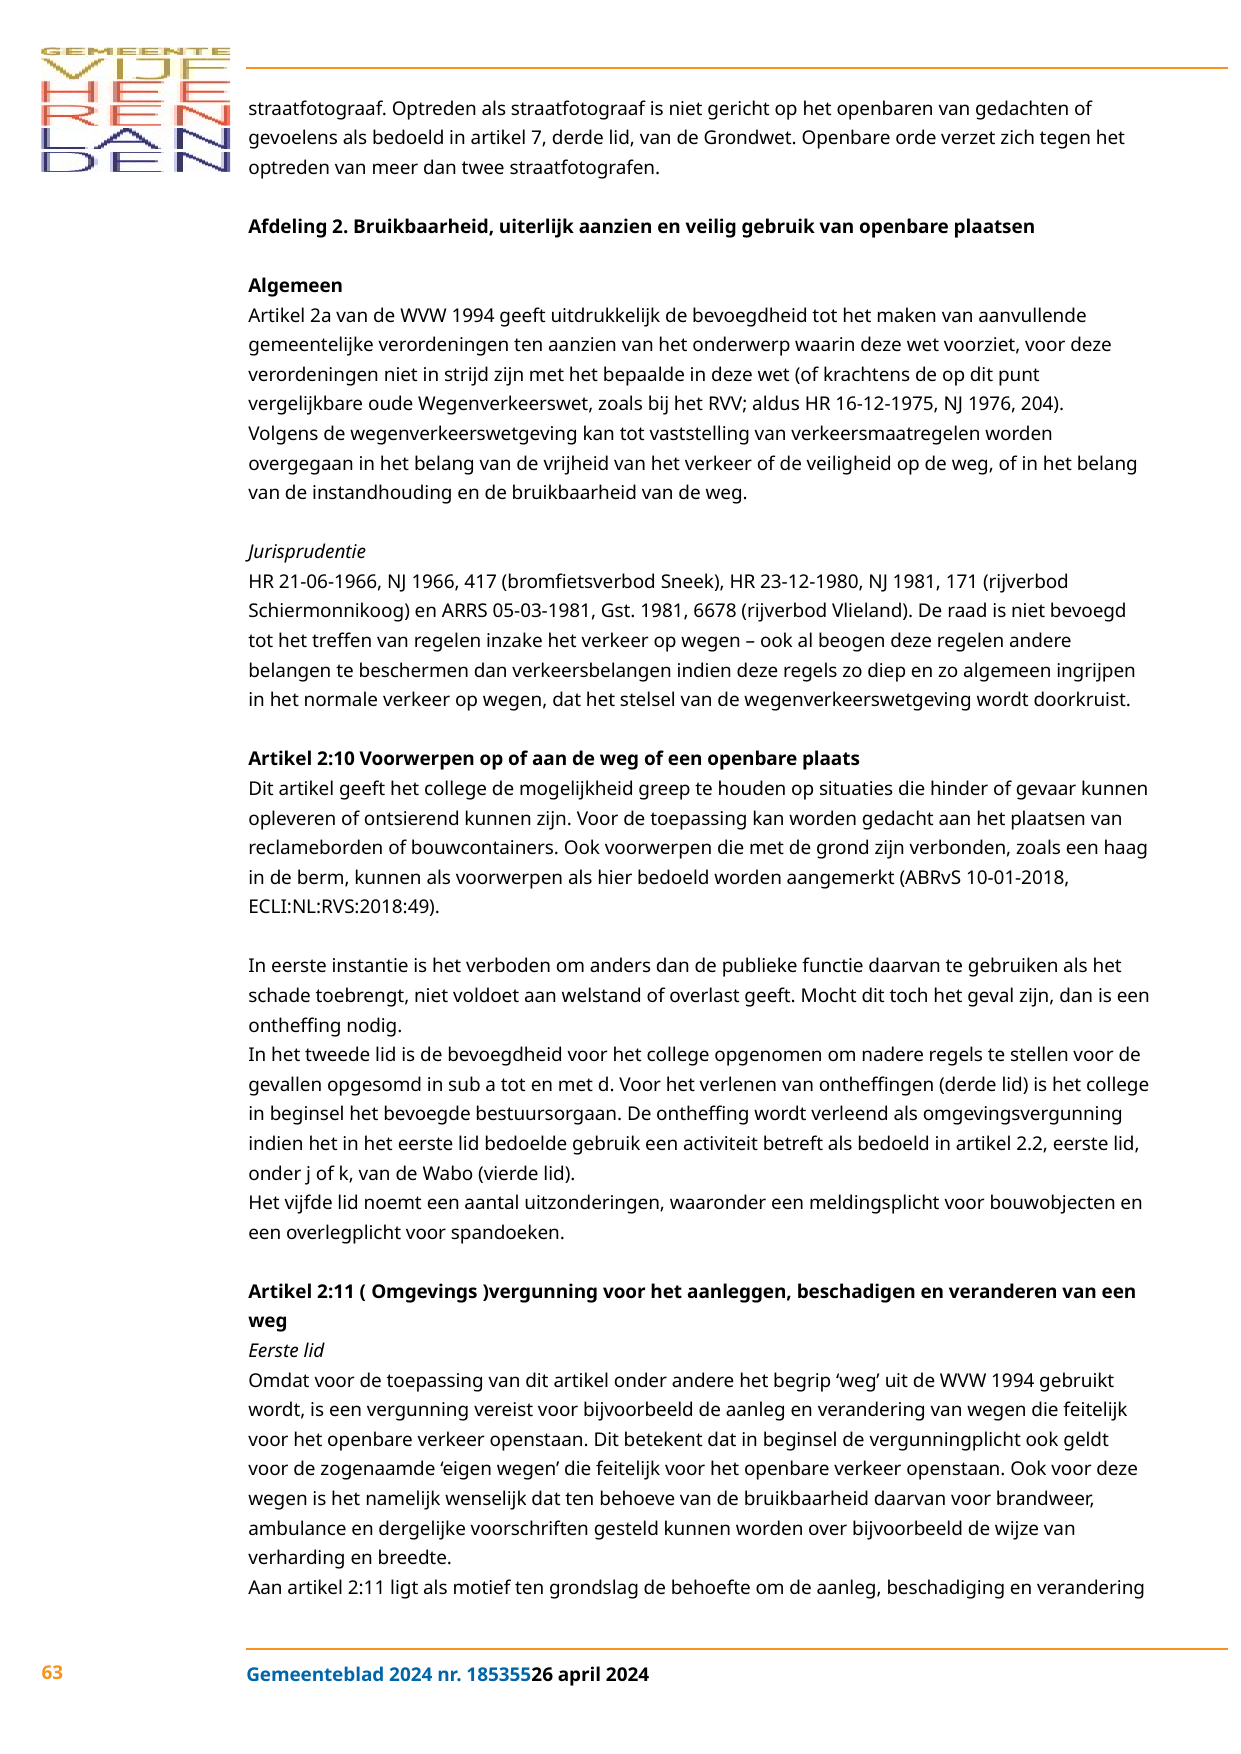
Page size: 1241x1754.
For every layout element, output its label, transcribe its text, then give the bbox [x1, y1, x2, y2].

text HR 21-06-1966, NJ 1966, 417 (bromfietsverbod Sneek), HR 23-12-1980, NJ 1981, 171 (rijverbod Schiermonnikoog) en ARRS 05-03-1981, Gst. 1981, 6678 (rijverbod Vlieland). De raad is niet bevoegd tot het treffen van regelen inzake het verkeer op wegen – ook al beogen deze regelen andere belangen te beschermen dan verkeersbelangen indien deze regels zo diep en zo algemeen ingrijpen in het normale verkeer op wegen, dat het stelsel van de wegenverkeerswetgeving wordt doorkruist. [248, 568, 1152, 712]
text Volgens de wegenverkeerswetgeving kan tot vaststelling van verkeersmaatregelen worden overgegaan in het belang van de vrijheid van het verkeer of de veiligheid op de weg, of in het belang van de instandhouding en de bruikbaarheid van de weg. [248, 420, 1152, 505]
text Artikel 2:10 Voorwerpen op of aan de weg of een openbare plaats [248, 746, 1152, 771]
text Artikel 2:11 ( Omgevings )vergunning voor het aanleggen, beschadigen en veranderen van een weg [248, 1278, 1152, 1333]
text In het tweede lid is de bevoegdheid voor het college opgenomen om nadere regels te stellen voor de gevallen opgesomd in sub a tot en met d. Voor het verlenen van ontheffingen (derde lid) is het college in beginsel het bevoegde bestuursorgaan. De ontheffing wordt verleend als omgevingsvergunning indien het in het eerste lid bedoelde gebruik een activiteit betreft als bedoeld in artikel 2.2, eerste lid, onder j of k, van de Wabo (vierde lid). [248, 1041, 1152, 1186]
text Het vijfde lid noemt een aantal uitzonderingen, waaronder een meldingsplicht voor bouwobjecten en een overlegplicht voor spandoeken. [248, 1189, 1152, 1245]
text Algemeen [248, 272, 1152, 298]
text Eerste lid [248, 1337, 1152, 1363]
picture [41, 47, 231, 172]
text Afdeling 2. Bruikbaarheid, uiterlijk aanzien en veilig gebruik van openbare plaatsen [248, 213, 1152, 239]
text straatfotograaf. Optreden als straatfotograaf is niet gericht op het openbaren van gedachten of gevoelens als bedoeld in artikel 7, derde lid, van de Grondwet. Openbare orde verzet zich tegen het optreden van meer dan twee straatfotografen. [248, 95, 1152, 180]
text Aan artikel 2:11 ligt als motief ten grondslag de behoefte om de aanleg, beschadiging en verandering [248, 1574, 1152, 1600]
text Dit artikel geeft het college de mogelijkheid greep te houden op situaties die hinder of gevaar kunnen opleveren of ontsierend kunnen zijn. Voor de toepassing kan worden gedacht aan het plaatsen van reclameborden of bouwcontainers. Ook voorwerpen die met de grond zijn verbonden, zoals een haag in de berm, kunnen als voorwerpen als hier bedoeld worden aangemerkt (ABRvS 10-01-2018, ECLI:NL:RVS:2018:49). [248, 775, 1152, 919]
text Artikel 2a van de WVW 1994 geeft uitdrukkelijk de bevoegdheid tot het maken van aanvullende gemeentelijke verordeningen ten aanzien van het onderwerp waarin deze wet voorziet, voor deze verordeningen niet in strijd zijn met het bepaalde in deze wet (of krachtens de op dit punt vergelijkbare oude Wegenverkeerswet, zoals bij het RVV; aldus HR 16-12-1975, NJ 1976, 204). [248, 302, 1152, 416]
text In eerste instantie is het verboden om anders dan de publieke functie daarvan te gebruiken als het schade toebrengt, niet voldoet aan welstand of overlast geeft. Mocht dit toch het geval zijn, dan is een ontheffing nodig. [248, 953, 1152, 1038]
text Jurisprudentie [248, 538, 1152, 564]
text Omdat voor de toepassing van dit artikel onder andere het begrip ‘weg’ uit de WVW 1994 gebruikt wordt, is een vergunning vereist voor bijvoorbeeld de aanleg en verandering van wegen die feitelijk voor het openbare verkeer openstaan. Dit betekent dat in beginsel de vergunningplicht ook geldt voor de zogenaamde ‘eigen wegen’ die feitelijk voor het openbare verkeer openstaan. Ook voor deze wegen is het namelijk wenselijk dat ten behoeve van de bruikbaarheid daarvan voor brandweer, ambulance en dergelijke voorschriften gesteld kunnen worden over bijvoorbeeld de wijze van verharding en breedte. [248, 1367, 1152, 1570]
